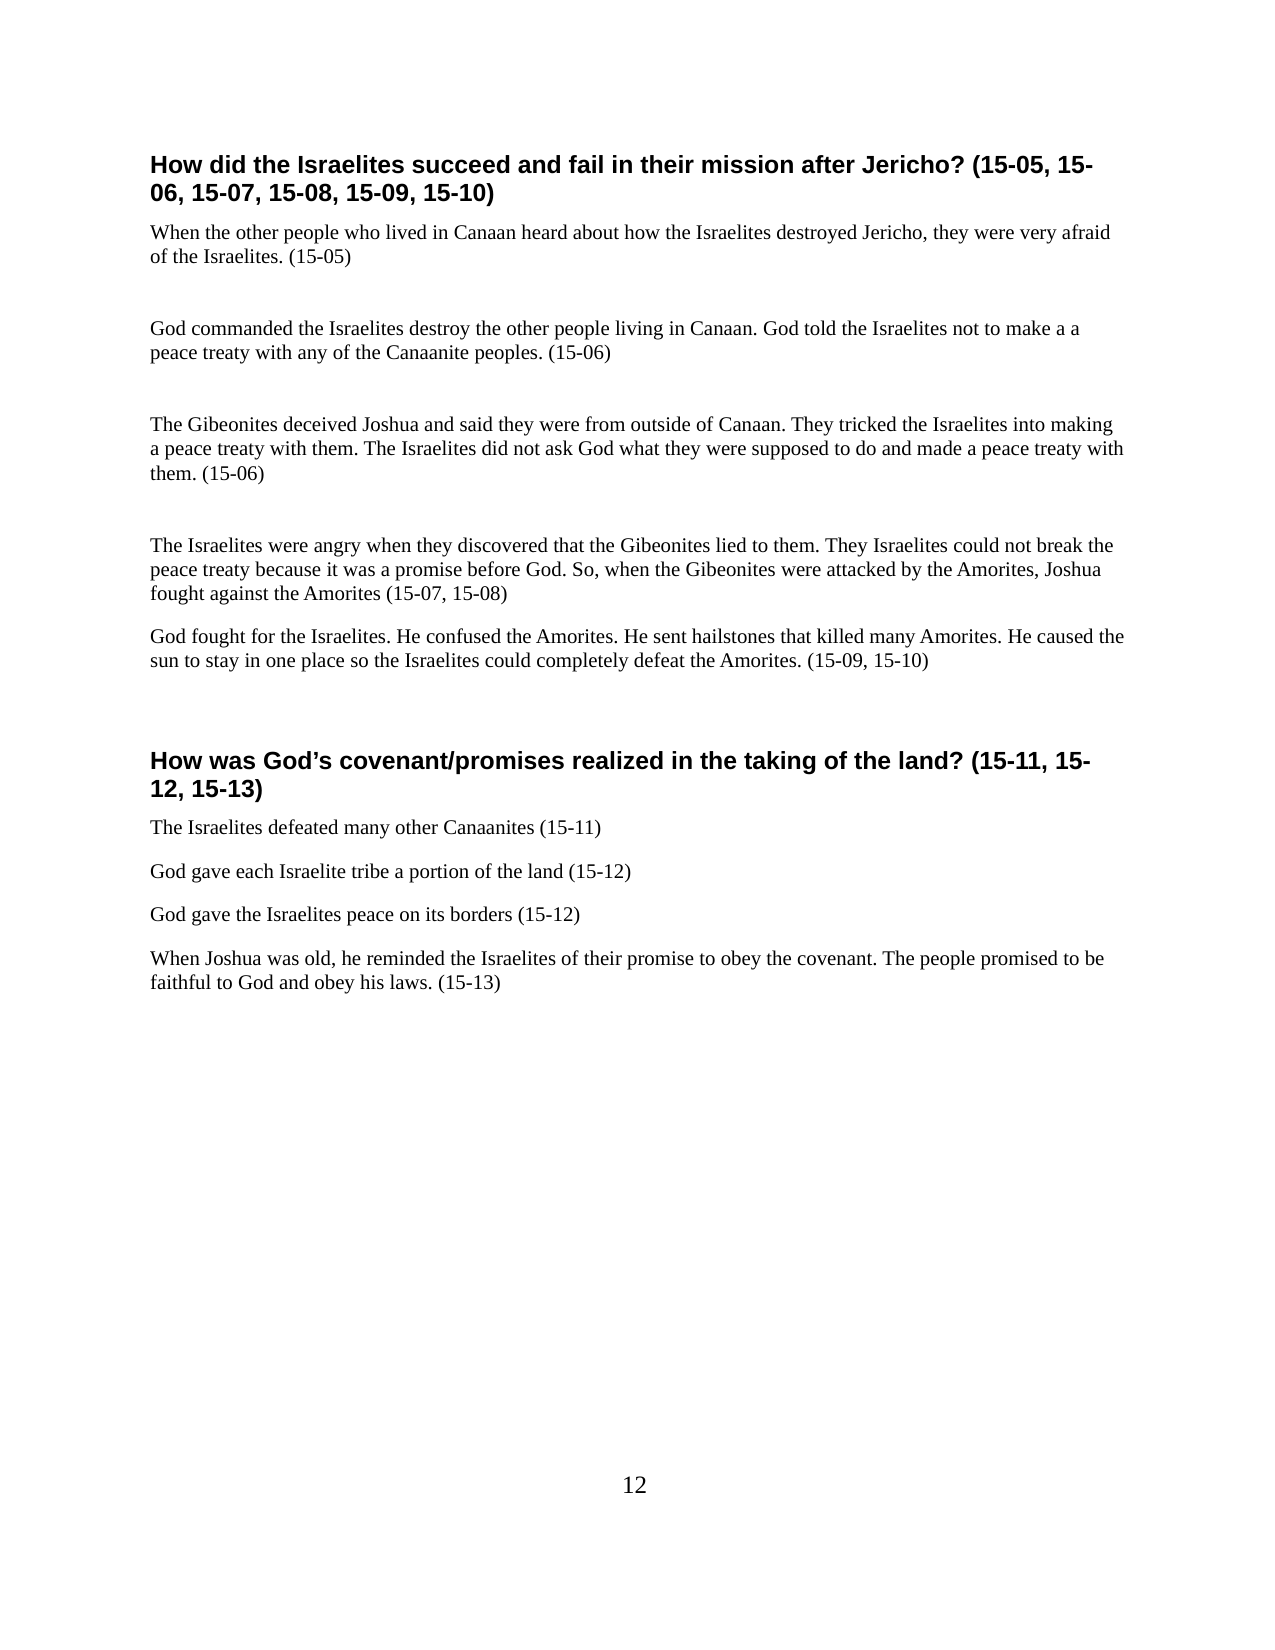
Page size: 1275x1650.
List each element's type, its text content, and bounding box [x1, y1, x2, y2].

subtitle How was God’s covenant/promises realized in the taking of the land? (15-11, 15-12, 15-13) [150, 746, 1125, 803]
text The Israelites defeated many other Canaanites (15-11) [150, 815, 1125, 839]
text God gave each Israelite tribe a portion of the land (15-12) [150, 859, 1125, 883]
text God gave the Israelites peace on its borders (15-12) [150, 902, 1125, 926]
text The Gibeonites deceived Joshua and said they were from outside of Canaan. They tricked the Israelites into making a peace treaty with them. The Israelites did not ask God what they were supposed to do and made a peace treaty with them. (15-06) [150, 412, 1125, 484]
text The Israelites were angry when they discovered that the Gibeonites lied to them. They Israelites could not break the peace treaty because it was a promise before God. So, when the Gibeonites were attacked by the Amorites, Joshua fought against the Amorites (15-07, 15-08) [150, 533, 1125, 605]
subtitle How did the Israelites succeed and fail in their mission after Jericho? (15-05, 15-06, 15-07, 15-08, 15-09, 15-10) [150, 150, 1125, 207]
text When the other people who lived in Canaan heard about how the Israelites destroyed Jericho, they were very afraid of the Israelites. (15-05) [150, 219, 1125, 268]
text God fought for the Israelites. He confused the Amorites. He sent hailstones that killed many Amorites. He caused the sun to stay in one place so the Israelites could completely defeat the Amorites. (15-09, 15-10) [150, 624, 1125, 672]
text God commanded the Israelites destroy the other people living in Canaan. God told the Israelites not to make a a peace treaty with any of the Canaanite peoples. (15-06) [150, 316, 1125, 364]
text When Joshua was old, he reminded the Israelites of their promise to obey the covenant. The people promised to be faithful to God and obey his laws. (15-13) [150, 946, 1125, 994]
